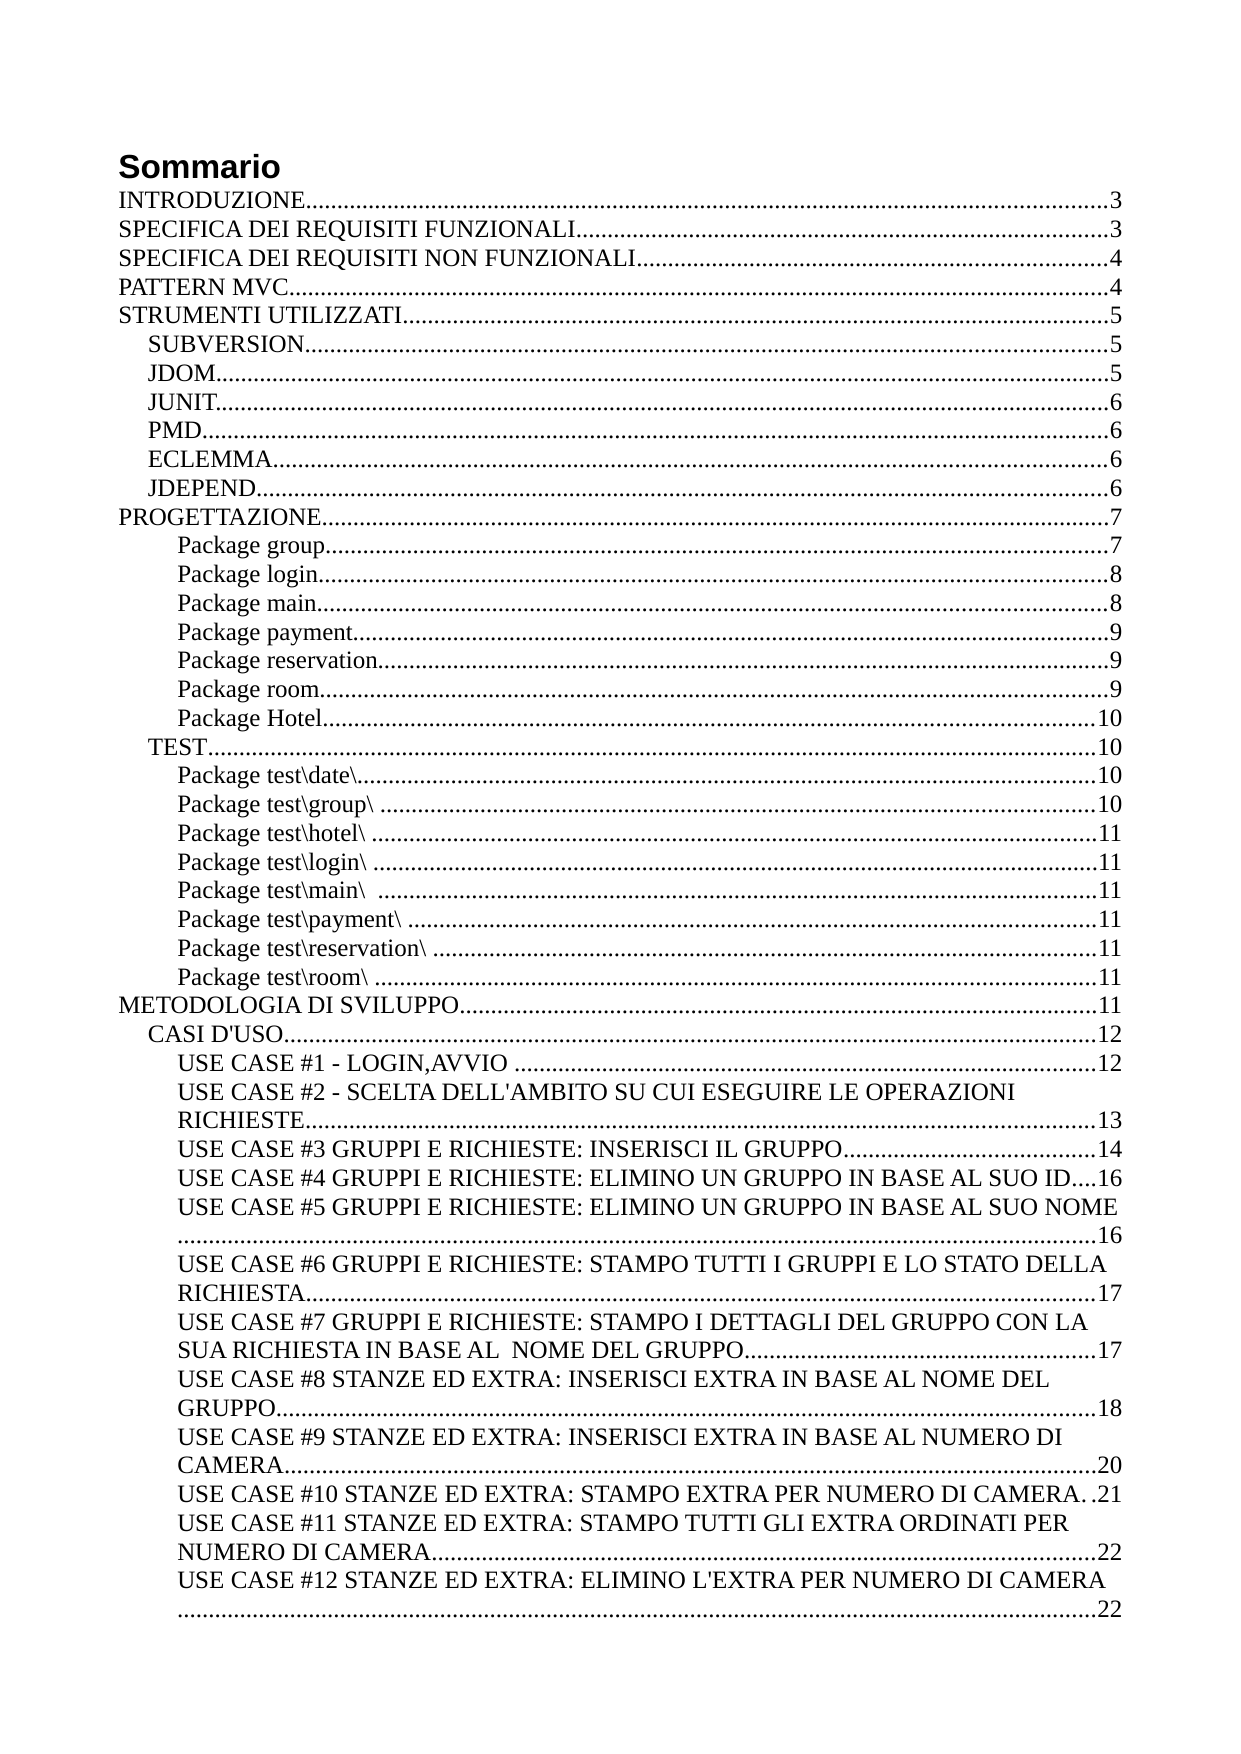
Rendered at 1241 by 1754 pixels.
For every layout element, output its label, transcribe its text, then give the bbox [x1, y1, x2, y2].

text METODOLOGIA DI SVILUPPO 11 [118, 990, 1122, 1019]
text Package test\room\ 11 [177, 962, 1122, 990]
text Package test\payment\ 11 [177, 904, 1122, 933]
text Package payment 9 [177, 617, 1122, 645]
text TEST 10 [148, 732, 1122, 760]
text ECLEMMA 6 [148, 444, 1122, 473]
text USE CASE #4 GRUPPI E RICHIESTE: ELIMINO UN GRUPPO IN BASE AL SUO ID 16 [177, 1163, 1122, 1192]
text JDOM. 5 [148, 358, 1122, 387]
text CASI D'USO 12 [148, 1019, 1122, 1048]
text Package test\date\ 10 [177, 760, 1122, 789]
text Package test\login\ 11 [177, 847, 1122, 875]
text STRUMENTI UTILIZZATI 5 [118, 300, 1122, 329]
text USE CASE #5 GRUPPI E RICHIESTE: ELIMINO UN GRUPPO IN BASE AL SUO NOME 16 [177, 1192, 1122, 1249]
subtitle Sommario [118, 147, 1122, 185]
text SUBVERSION. 5 [148, 329, 1122, 358]
text Package test\group\ 10 [177, 789, 1122, 818]
text USE CASE #7 GRUPPI E RICHIESTE: STAMPO I DETTAGLI DEL GRUPPO CON LA SUA RICHIESTA IN BASE AL NOME DEL GRUPPO 17 [177, 1307, 1122, 1364]
text SPECIFICA DEI REQUISITI NON FUNZIONALI 4 [118, 243, 1122, 272]
text USE CASE #9 STANZE ED EXTRA: INSERISCI EXTRA IN BASE AL NUMERO DI CAMERA 20 [177, 1422, 1122, 1479]
text Package group 7 [177, 530, 1122, 559]
text Package login 8 [177, 559, 1122, 588]
text USE CASE #1 - LOGIN,AVVIO 12 [177, 1048, 1122, 1077]
text Package Hotel 10 [177, 703, 1122, 732]
text USE CASE #2 - SCELTA DELL'AMBITO SU CUI ESEGUIRE LE OPERAZIONI RICHIESTE 13 [177, 1077, 1122, 1134]
text Package test\hotel\ 11 [177, 818, 1122, 847]
text Package main 8 [177, 588, 1122, 617]
text JDEPEND 6 [148, 473, 1122, 502]
text USE CASE #11 STANZE ED EXTRA: STAMPO TUTTI GLI EXTRA ORDINATI PER NUMERO DI CAMERA 22 [177, 1508, 1122, 1565]
text Package room 9 [177, 674, 1122, 703]
text USE CASE #3 GRUPPI E RICHIESTE: INSERISCI IL GRUPPO 14 [177, 1134, 1122, 1163]
text Package test\main\ 11 [177, 875, 1122, 904]
text USE CASE #10 STANZE ED EXTRA: STAMPO EXTRA PER NUMERO DI CAMERA 21 [177, 1479, 1122, 1508]
text USE CASE #8 STANZE ED EXTRA: INSERISCI EXTRA IN BASE AL NOME DEL GRUPPO 18 [177, 1364, 1122, 1422]
text PMD 6 [148, 415, 1122, 444]
text PROGETTAZIONE 7 [118, 502, 1122, 530]
text INTRODUZIONE 3 [118, 185, 1122, 214]
text JUNIT. 6 [148, 387, 1122, 415]
text SPECIFICA DEI REQUISITI FUNZIONALI 3 [118, 214, 1122, 243]
text PATTERN MVC 4 [118, 272, 1122, 300]
text Package test\reservation\ 11 [177, 933, 1122, 962]
text USE CASE #12 STANZE ED EXTRA: ELIMINO L'EXTRA PER NUMERO DI CAMERA 22 [177, 1565, 1122, 1623]
text Package reservation 9 [177, 645, 1122, 674]
text USE CASE #6 GRUPPI E RICHIESTE: STAMPO TUTTI I GRUPPI E LO STATO DELLA RICHIESTA 17 [177, 1249, 1122, 1307]
